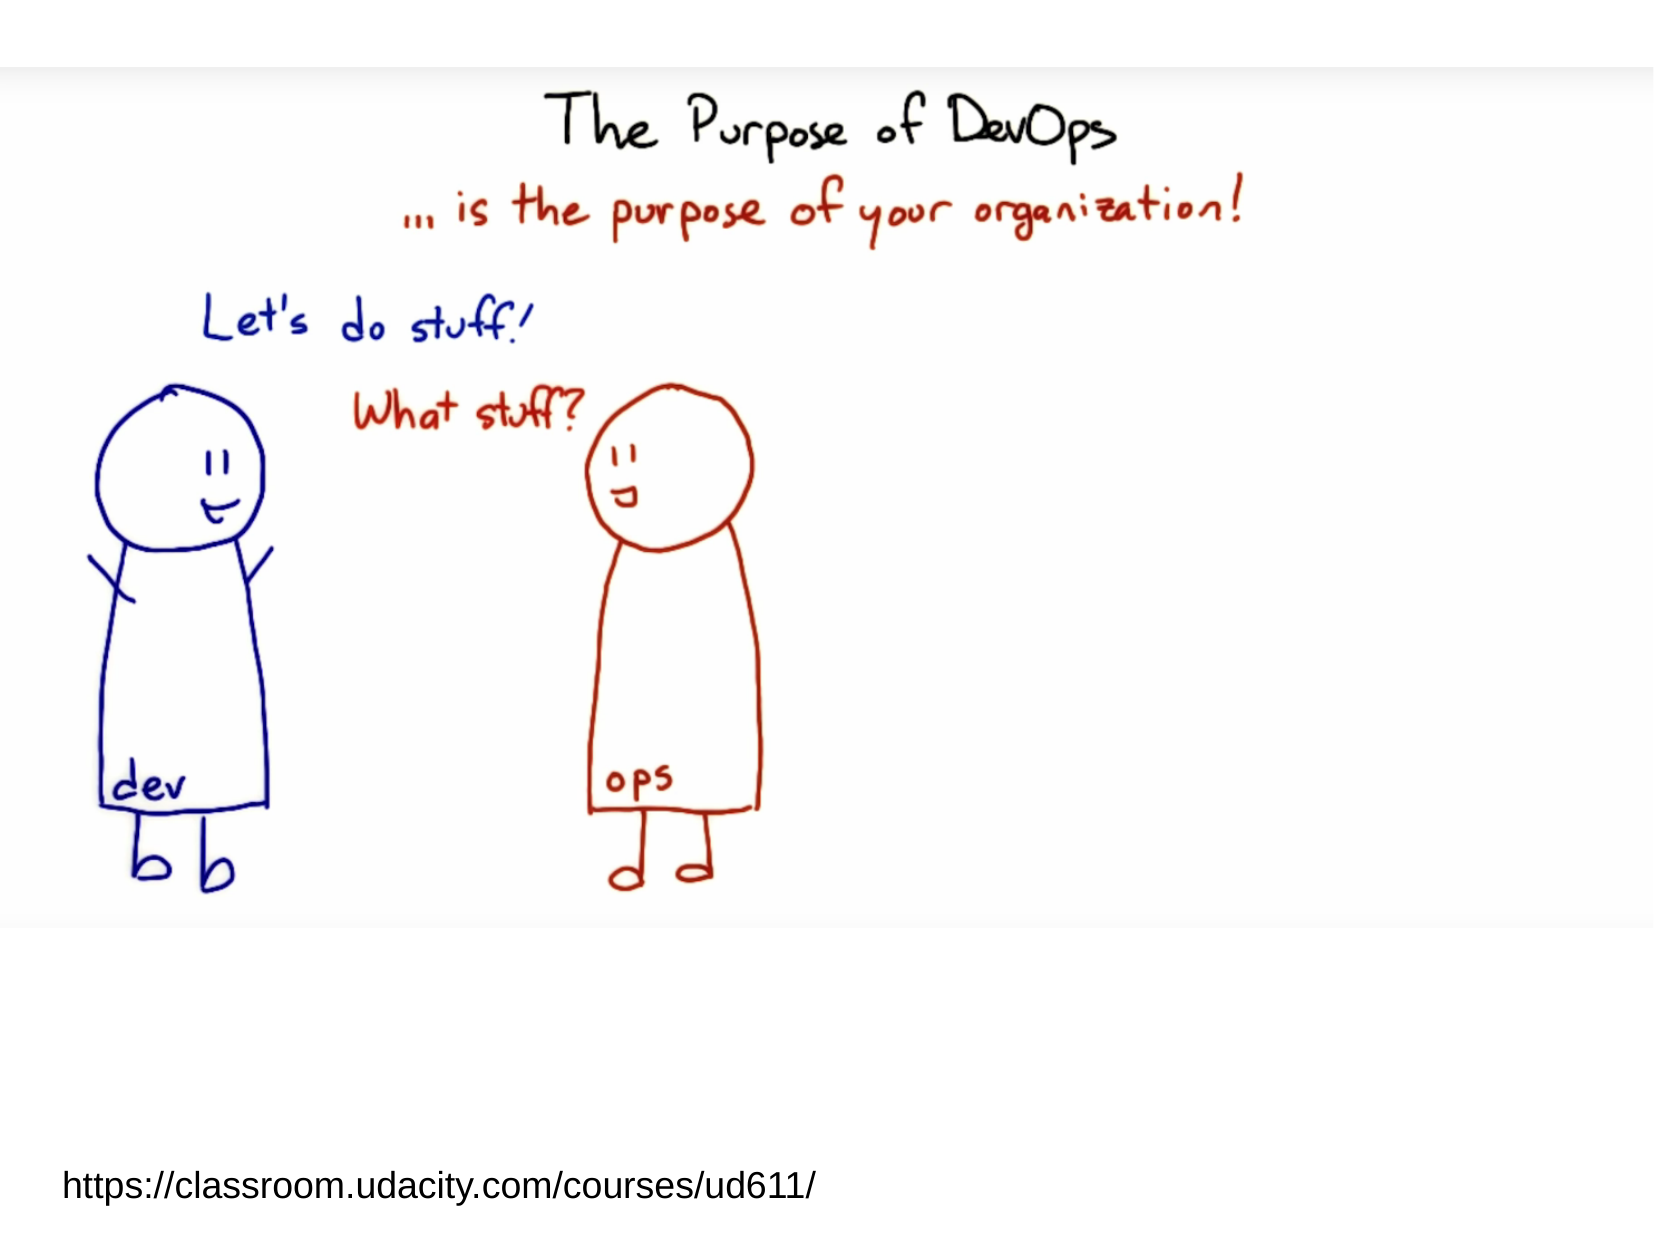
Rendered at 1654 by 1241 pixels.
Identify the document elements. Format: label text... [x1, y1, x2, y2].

picture [0, 67, 1654, 928]
text_box https://classroom.udacity.com/courses/ud611/ [47, 1157, 1347, 1241]
